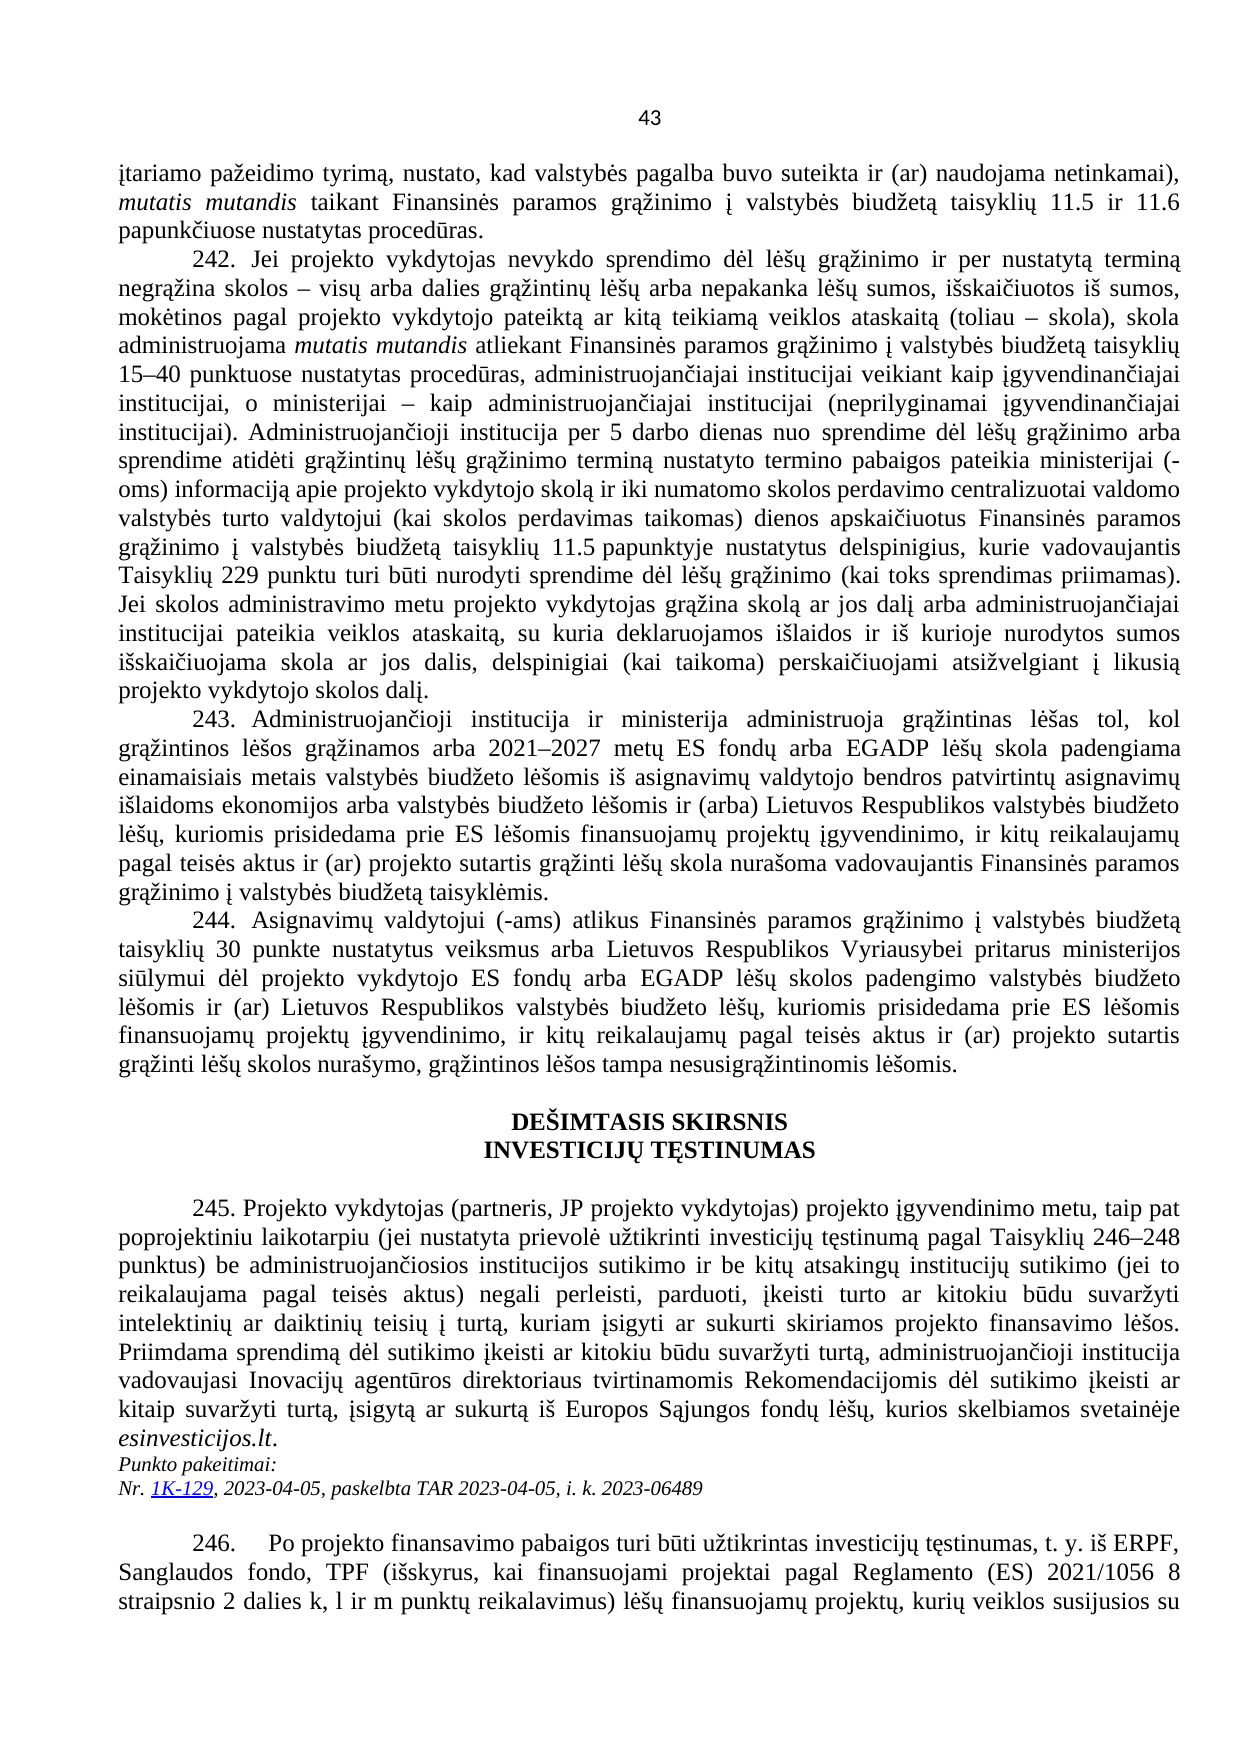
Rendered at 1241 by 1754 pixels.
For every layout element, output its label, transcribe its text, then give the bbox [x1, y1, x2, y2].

text 246. Po projekto finansavimo pabaigos turi būti užtikrintas investicijų tęstinumas, t. y. iš ERPF, Sanglaudos fondo, TPF (išskyrus, kai finansuojami projektai pagal Reglamento (ES) 2021/1056 8 straipsnio 2 dalies k, l ir m punktų reikalavimus) lėšų finansuojamų projektų, kurių veiklos susijusios su [118, 1528, 1181, 1615]
text Nr. 1K-129, 2023-04-05, paskelbta TAR 2023-04-05, i. k. 2023-06489 [118, 1476, 1181, 1500]
text 243. Administruojančioji institucija ir ministerija administruoja grąžintinas lėšas tol, kol grąžintinos lėšos grąžinamos arba 2021–2027 metų ES fondų arba EGADP lėšų skola padengiama einamaisiais metais valstybės biudžeto lėšomis iš asignavimų valdytojo bendros patvirtintų asignavimų išlaidoms ekonomijos arba valstybės biudžeto lėšomis ir (arba) Lietuvos Respublikos valstybės biudžeto lėšų, kuriomis prisidedama prie ES lėšomis finansuojamų projektų įgyvendinimo, ir kitų reikalaujamų pagal teisės aktus ir (ar) projekto sutartis grąžinti lėšų skola nurašoma vadovaujantis Finansinės paramos grąžinimo į valstybės biudžetą taisyklėmis. [118, 704, 1181, 905]
subtitle DEŠIMTASIS SKIRSNIS [118, 1107, 1181, 1135]
text Punkto pakeitimai: [118, 1452, 1181, 1476]
subtitle INVESTICIJŲ TĘSTINUMAS [118, 1135, 1181, 1164]
text 244. Asignavimų valdytojui (-ams) atlikus Finansinės paramos grąžinimo į valstybės biudžetą taisyklių 30 punkte nustatytus veiksmus arba Lietuvos Respublikos Vyriausybei pritarus ministerijos siūlymui dėl projekto vykdytojo ES fondų arba EGADP lėšų skolos padengimo valstybės biudžeto lėšomis ir (ar) Lietuvos Respublikos valstybės biudžeto lėšų, kuriomis prisidedama prie ES lėšomis finansuojamų projektų įgyvendinimo, ir kitų reikalaujamų pagal teisės aktus ir (ar) projekto sutartis grąžinti lėšų skolos nurašymo, grąžintinos lėšos tampa nesusigrąžintinomis lėšomis. [118, 905, 1181, 1078]
text 245. Projekto vykdytojas (partneris, JP projekto vykdytojas) projekto įgyvendinimo metu, taip pat poprojektiniu laikotarpiu (jei nustatyta prievolė užtikrinti investicijų tęstinumą pagal Taisyklių 246–248 punktus) be administruojančiosios institucijos sutikimo ir be kitų atsakingų institucijų sutikimo (jei to reikalaujama pagal teisės aktus) negali perleisti, parduoti, įkeisti turto ar kitokiu būdu suvaržyti intelektinių ar daiktinių teisių į turtą, kuriam įsigyti ar sukurti skiriamos projekto finansavimo lėšos. Priimdama sprendimą dėl sutikimo įkeisti ar kitokiu būdu suvaržyti turtą, administruojančioji institucija vadovaujasi Inovacijų agentūros direktoriaus tvirtinamomis Rekomendacijomis dėl sutikimo įkeisti ar kitaip suvaržyti turtą, įsigytą ar sukurtą iš Europos Sąjungos fondų lėšų, kurios skelbiamos svetainėje esinvesticijos.lt. [118, 1193, 1181, 1452]
text įtariamo pažeidimo tyrimą, nustato, kad valstybės pagalba buvo suteikta ir (ar) naudojama netinkamai), mutatis mutandis taikant Finansinės paramos grąžinimo į valstybės biudžetą taisyklių 11.5 ir 11.6 papunkčiuose nustatytas procedūras. [118, 158, 1181, 244]
text 242. Jei projekto vykdytojas nevykdo sprendimo dėl lėšų grąžinimo ir per nustatytą terminą negrąžina skolos – visų arba dalies grąžintinų lėšų arba nepakanka lėšų sumos, išskaičiuotos iš sumos, mokėtinos pagal projekto vykdytojo pateiktą ar kitą teikiamą veiklos ataskaitą (toliau – skola), skola administruojama mutatis mutandis atliekant Finansinės paramos grąžinimo į valstybės biudžetą taisyklių 15–40 punktuose nustatytas procedūras, administruojančiajai institucijai veikiant kaip įgyvendinančiajai institucijai, o ministerijai – kaip administruojančiajai institucijai (neprilyginamai įgyvendinančiajai institucijai). Administruojančioji institucija per 5 darbo dienas nuo sprendime dėl lėšų grąžinimo arba sprendime atidėti grąžintinų lėšų grąžinimo terminą nustatyto termino pabaigos pateikia ministerijai (-oms) informaciją apie projekto vykdytojo skolą ir iki numatomo skolos perdavimo centralizuotai valdomo valstybės turto valdytojui (kai skolos perdavimas taikomas) dienos apskaičiuotus Finansinės paramos grąžinimo į valstybės biudžetą taisyklių 11.5 papunktyje nustatytus delspinigius, kurie vadovaujantis Taisyklių 229 punktu turi būti nurodyti sprendime dėl lėšų grąžinimo (kai toks sprendimas priimamas). Jei skolos administravimo metu projekto vykdytojas grąžina skolą ar jos dalį arba administruojančiajai institucijai pateikia veiklos ataskaitą, su kuria deklaruojamos išlaidos ir iš kurioje nurodytos sumos išskaičiuojama skola ar jos dalis, delspinigiai (kai taikoma) perskaičiuojami atsižvelgiant į likusią projekto vykdytojo skolos dalį. [118, 244, 1181, 704]
